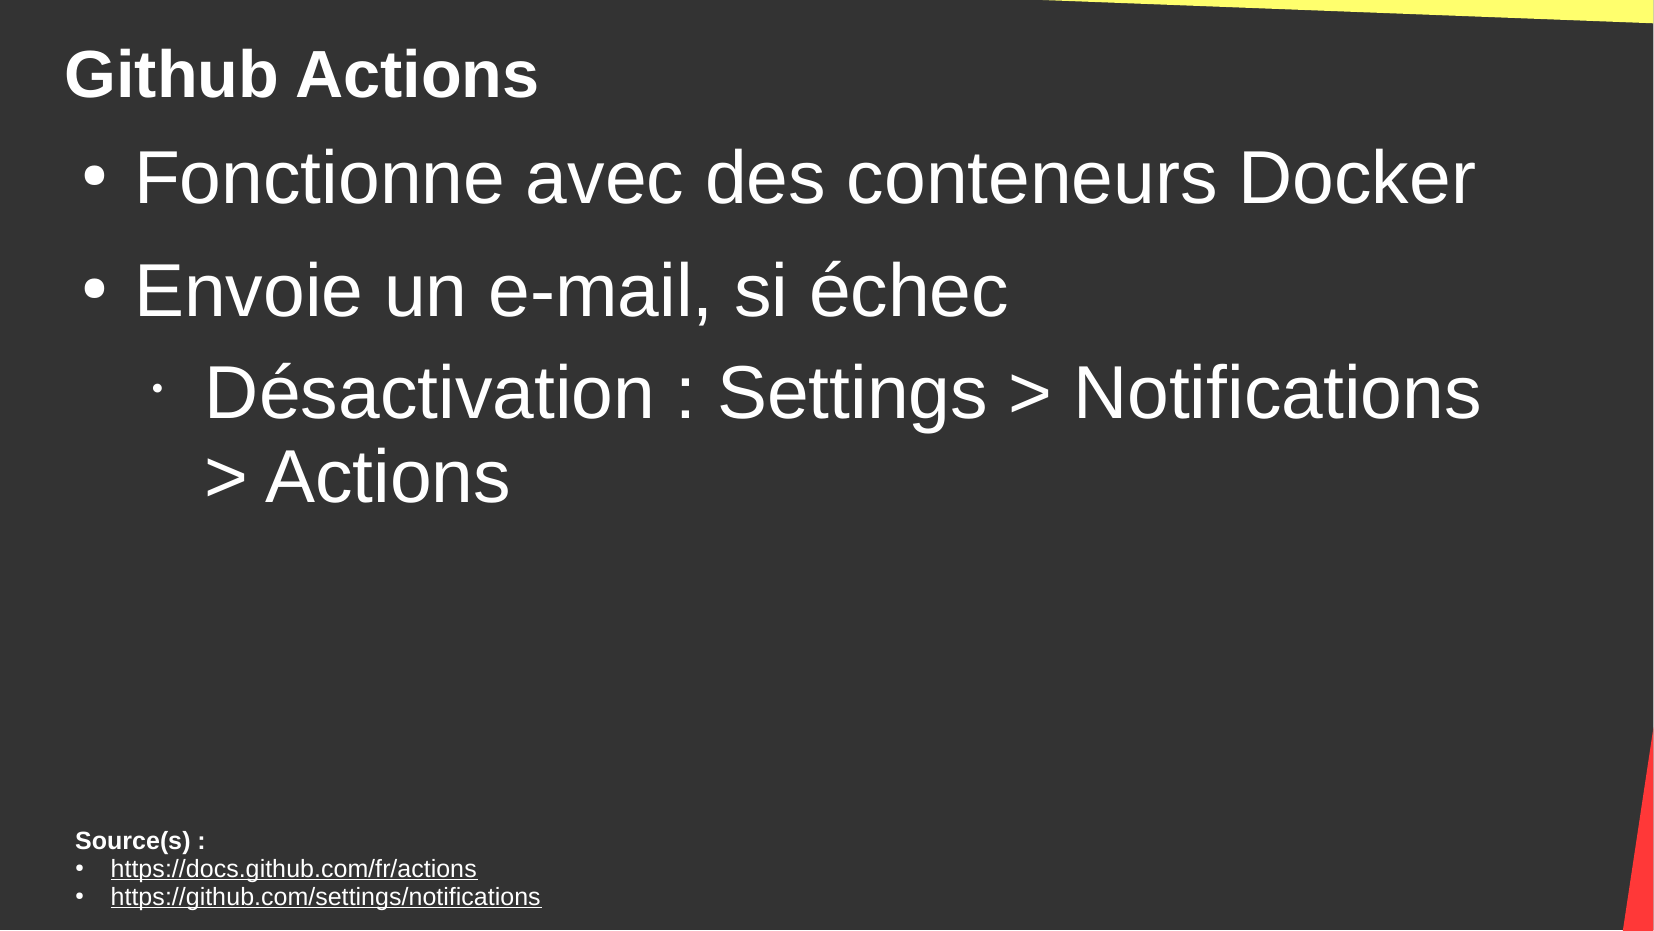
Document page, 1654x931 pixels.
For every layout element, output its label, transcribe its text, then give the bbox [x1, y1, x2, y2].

text_box [1622, 723, 1654, 931]
title Github Actions [64, 37, 1105, 119]
text_box [1042, 0, 1654, 24]
text_box Source(s) : https://docs.github.com/fr/actions https://github.com/settings/notifications [60, 809, 1546, 919]
list Fonctionne avec des conteneurs Docker Envoie un e-mail, si échec Désactivation : Settings > Notifications > Actions [63, 135, 1542, 792]
